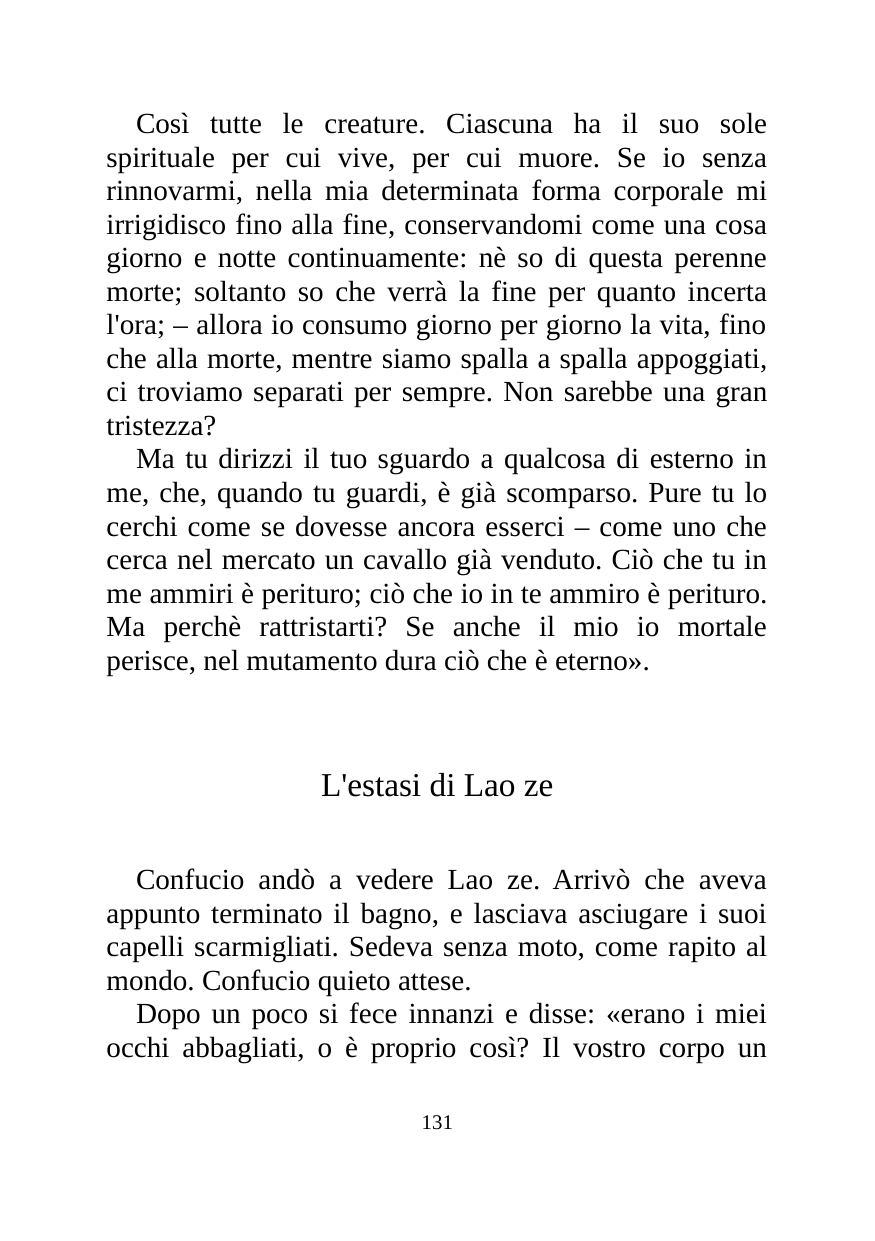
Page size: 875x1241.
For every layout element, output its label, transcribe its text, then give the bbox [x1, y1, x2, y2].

text Dopo un poco si fece innanzi e disse: «erano i miei occhi abbagliati, o è proprio così? Il vostro corpo un [106, 997, 768, 1064]
subtitle L'estasi di Lao ze [106, 765, 768, 803]
text Confucio andò a vedere Lao ze. Arrivò che aveva appunto terminato il bagno, e lasciava asciugare i suoi capelli scarmigliati. Sedeva senza moto, come rapito al mondo. Confucio quieto attese. [106, 862, 768, 997]
text Così tutte le creature. Ciascuna ha il suo sole spirituale per cui vive, per cui muore. Se io senza rinnovarmi, nella mia determinata forma corporale mi irrigidisco fino alla fine, conservandomi come una cosa giorno e notte continuamente: nè so di questa perenne morte; soltanto so che verrà la fine per quanto incerta l'ora; – allora io consumo giorno per giorno la vita, fino che alla morte, mentre siamo spalla a spalla appoggiati, ci troviamo separati per sempre. Non sarebbe una gran tristezza? [106, 106, 768, 442]
text Ma tu dirizzi il tuo sguardo a qualcosa di esterno in me, che, quando tu guardi, è già scomparso. Pure tu lo cerchi come se dovesse ancora esserci – come uno che cerca nel mercato un cavallo già venduto. Ciò che tu in me ammiri è perituro; ciò che io in te ammiro è perituro. Ma perchè rattristarti? Se anche il mio io mortale perisce, nel mutamento dura ciò che è eterno». [106, 442, 768, 676]
